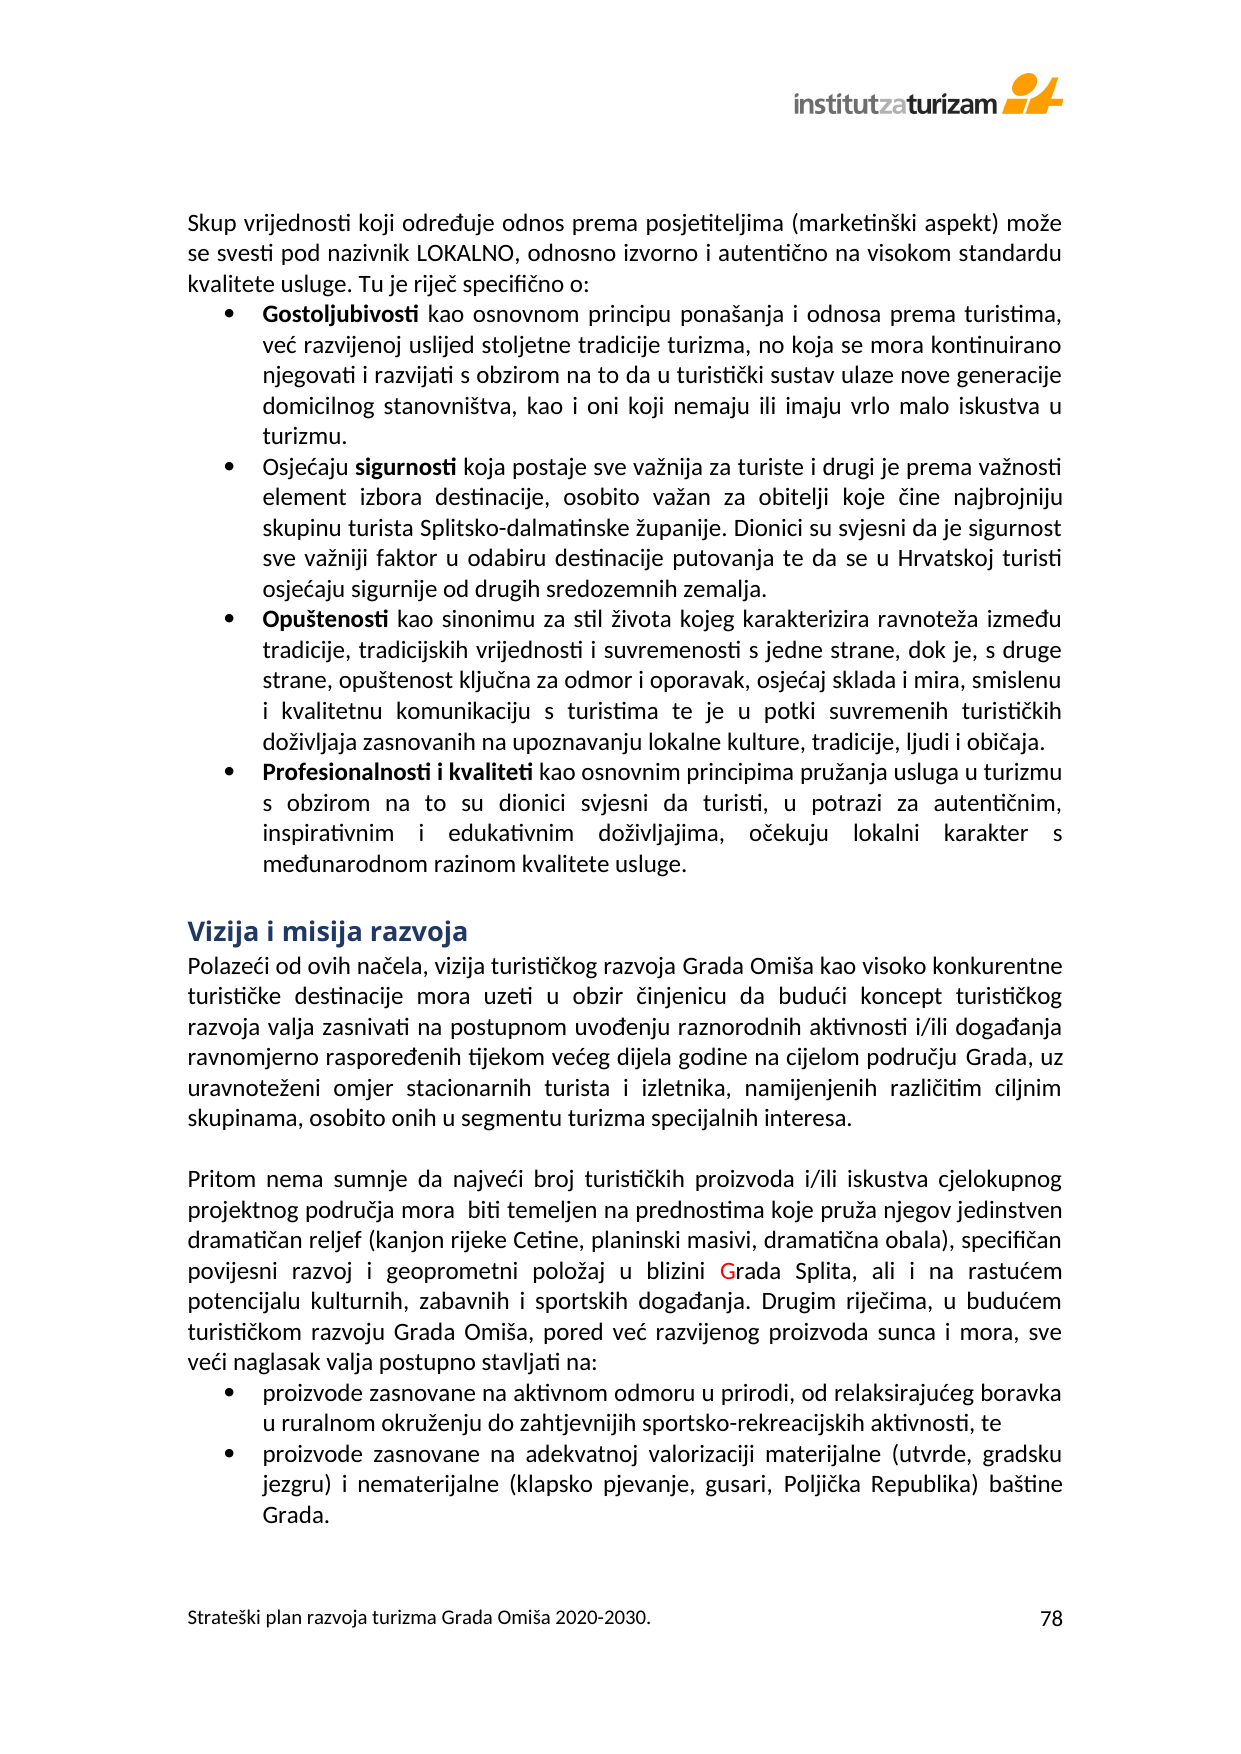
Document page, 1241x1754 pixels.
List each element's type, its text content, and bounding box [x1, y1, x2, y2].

subtitle Vizija i misija razvoja [187, 913, 1063, 950]
list Profesionalnosti i kvaliteti kao osnovnim principima pružanja usluga u turizmu s obzirom na to su dionici svjesni da turisti, u potrazi za autentičnim, inspirativnim i edukativnim doživljajima, očekuju lokalni karakter s međunarodnom razinom kvalitete usluge. [225, 756, 1063, 878]
text Polazeći od ovih načela, vizija turističkog razvoja Grada Omiša kao visoko konkurentne turističke destinacije mora uzeti u obzir činjenicu da budući koncept turističkog razvoja valja zasnivati na postupnom uvođenju raznorodnih aktivnosti i/ili događanja ravnomjerno raspoređenih tijekom većeg dijela godine na cijelom području Grada, uz uravnoteženi omjer stacionarnih turista i izletnika, namijenjenih različitim ciljnim skupinama, osobito onih u segmentu turizma specijalnih interesa. [187, 950, 1063, 1133]
list Opuštenosti kao sinonimu za stil života kojeg karakterizira ravnoteža između tradicije, tradicijskih vrijednosti i suvremenosti s jedne strane, dok je, s druge strane, opuštenost ključna za odmor i oporavak, osjećaj sklada i mira, smislenu i kvalitetnu komunikaciju s turistima te je u potki suvremenih turističkih doživljaja zasnovanih na upoznavanju lokalne kulture, tradicije, ljudi i običaja. [225, 603, 1063, 756]
list proizvode zasnovane na adekvatnoj valorizaciji materijalne (utvrde, gradsku jezgru) i nematerijalne (klapsko pjevanje, gusari, Poljička Republika) baštine Grada. [225, 1438, 1063, 1530]
list proizvode zasnovane na aktivnom odmoru u prirodi, od relaksirajućeg boravka u ruralnom okruženju do zahtjevnijih sportsko-rekreacijskih aktivnosti, te [225, 1377, 1063, 1438]
text Skup vrijednosti koji određuje odnos prema posjetiteljima (marketinški aspekt) može se svesti pod nazivnik LOKALNO, odnosno izvorno i autentično na visokom standardu kvalitete usluge. Tu je riječ specifično o: [187, 207, 1063, 298]
text Pritom nema sumnje da najveći broj turističkih proizvoda i/ili iskustva cjelokupnog projektnog područja mora biti temeljen na prednostima koje pruža njegov jedinstven dramatičan reljef (kanjon rijeke Cetine, planinski masivi, dramatična obala), specifičan povijesni razvoj i geoprometni položaj u blizini Grada Splita, ali i na rastućem potencijalu kulturnih, zabavnih i sportskih događanja. Drugim riječima, u budućem turističkom razvoju Grada Omiša, pored već razvijenog proizvoda sunca i mora, sve veći naglasak valja postupno stavljati na: [187, 1163, 1063, 1377]
list Osjećaju sigurnosti koja postaje sve važnija za turiste i drugi je prema važnosti element izbora destinacije, osobito važan za obitelji koje čine najbrojniju skupinu turista Splitsko-dalmatinske županije. Dionici su svjesni da je sigurnost sve važniji faktor u odabiru destinacije putovanja te da se u Hrvatskoj turisti osjećaju sigurnije od drugih sredozemnih zemalja. [225, 451, 1063, 603]
list Gostoljubivosti kao osnovnom principu ponašanja i odnosa prema turistima, već razvijenoj uslijed stoljetne tradicije turizma, no koja se mora kontinuirano njegovati i razvijati s obzirom na to da u turistički sustav ulaze nove generacije domicilnog stanovništva, kao i oni koji nemaju ili imaju vrlo malo iskustva u turizmu. [225, 298, 1063, 451]
